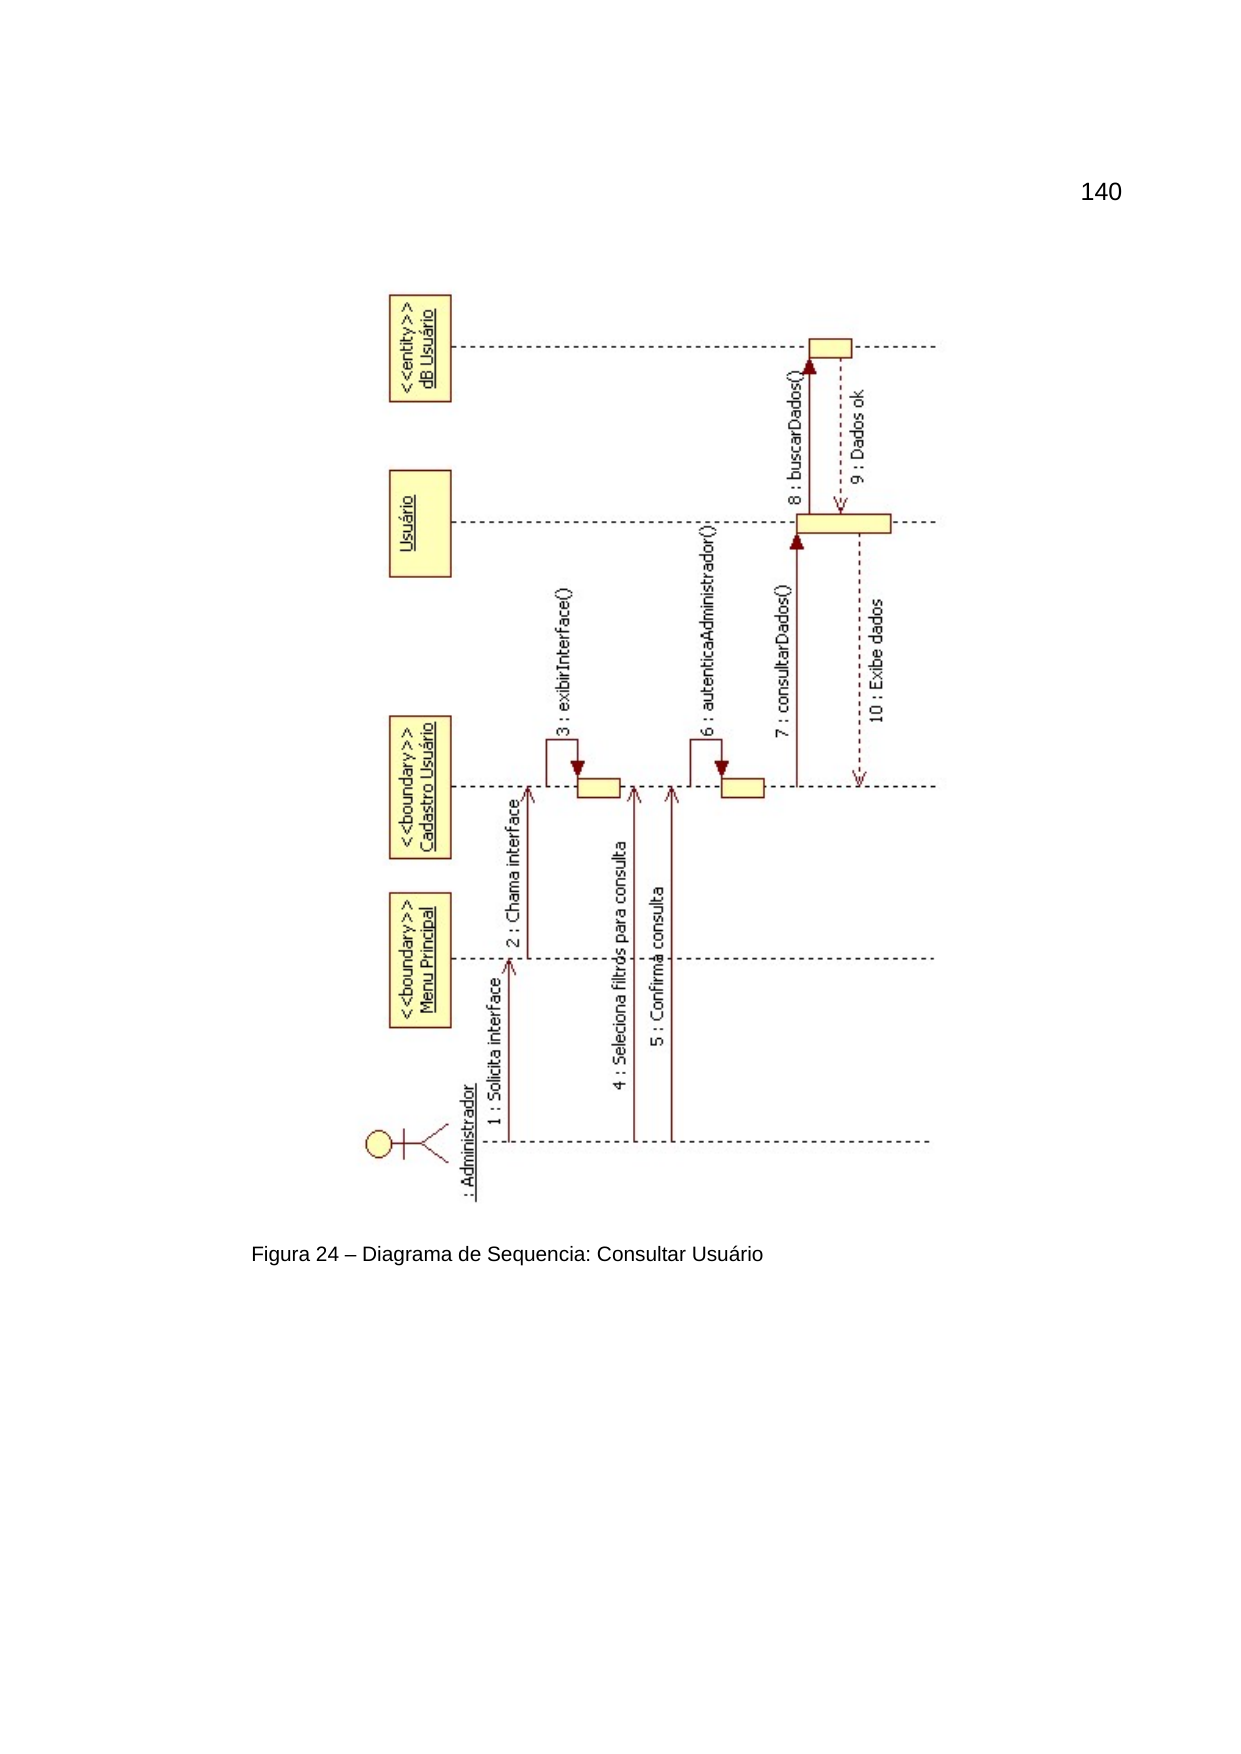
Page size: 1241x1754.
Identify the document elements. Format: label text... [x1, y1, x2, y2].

text Figura 24 – Diagrama de Sequencia: Consultar Usuário [177, 1243, 1122, 1266]
picture [333, 265, 967, 1243]
